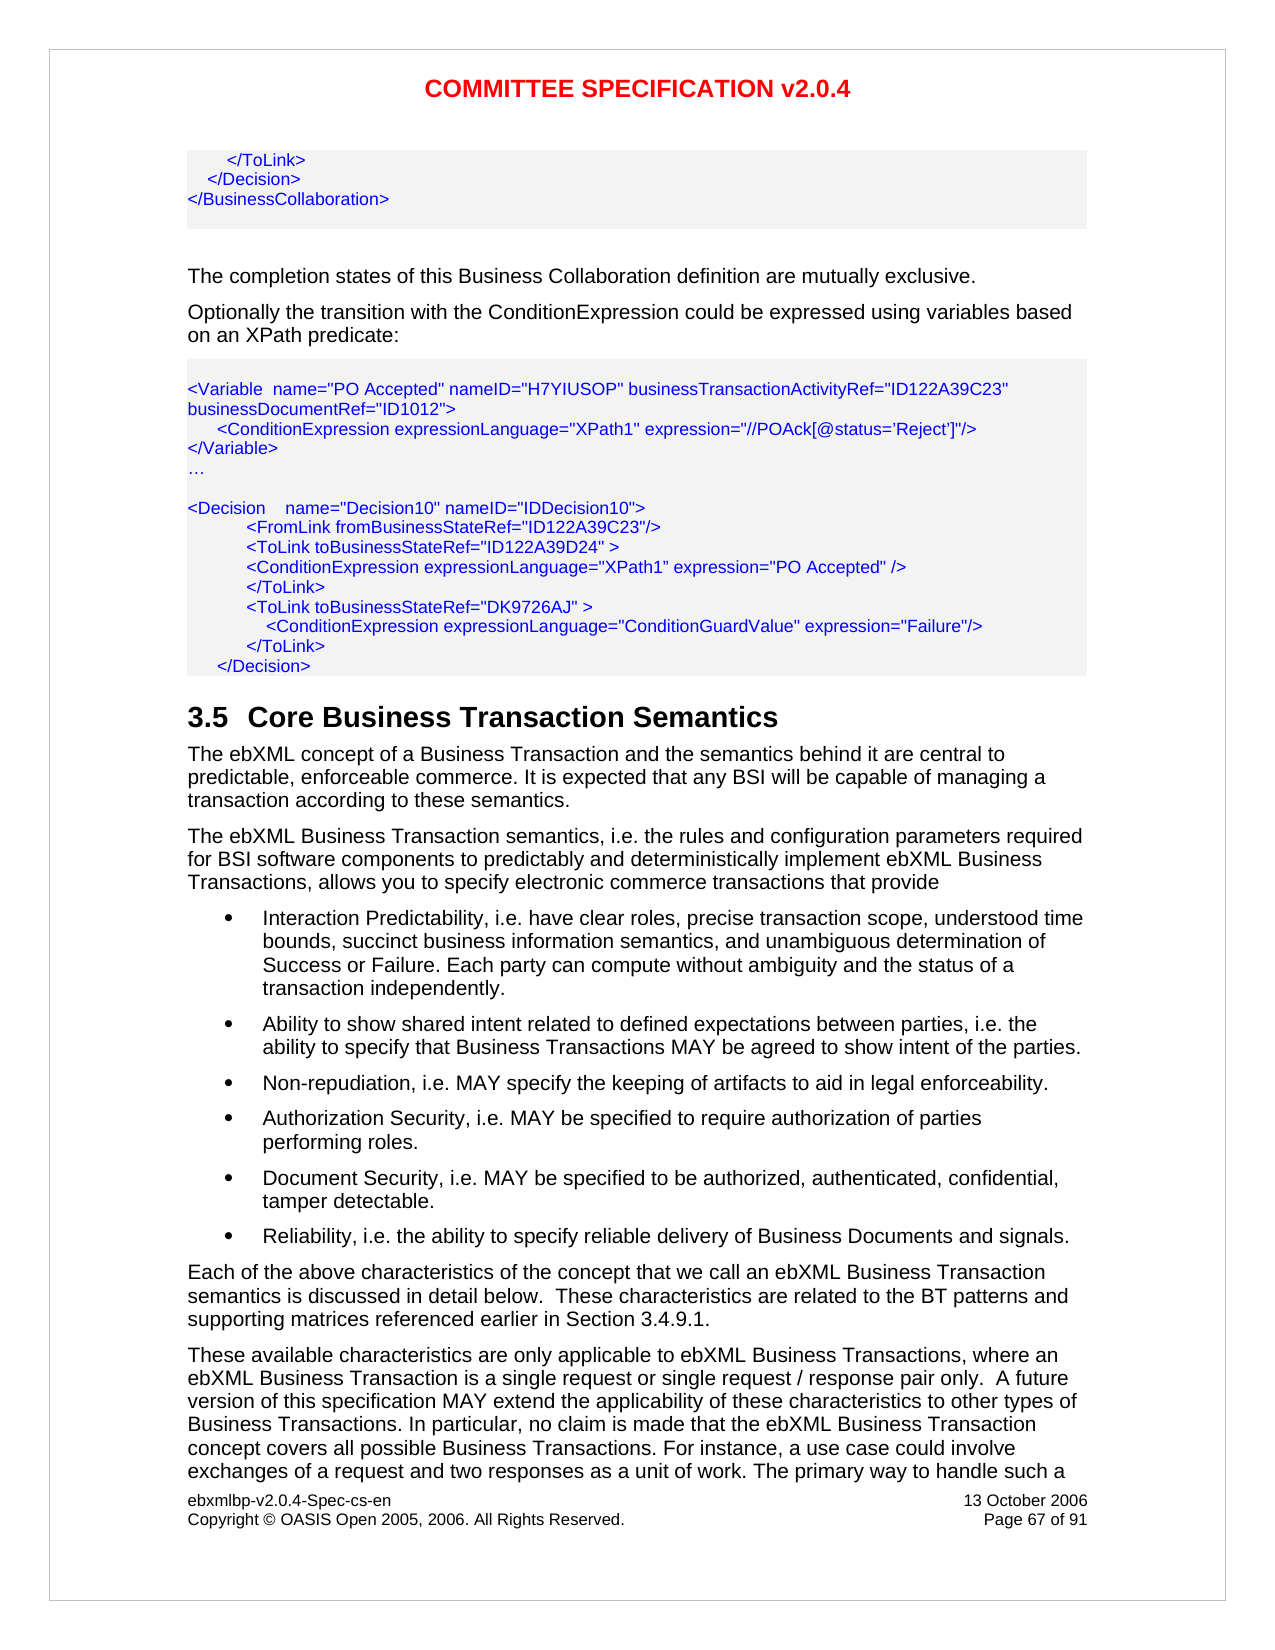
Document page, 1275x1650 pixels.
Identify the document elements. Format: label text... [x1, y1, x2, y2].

list Document Security, i.e. MAY be specified to be authorized, authenticated, confidential, tamper detectable. [225, 1166, 1087, 1213]
text </ToLink> <ToLink toBusinessStateRef="DK9726AJ" > <ConditionExpression expressionLanguage="ConditionGuardValue" expression="Failure"/> </ToLink> </Decision> [187, 577, 1087, 676]
list Authorization Security, i.e. MAY be specified to require authorization of parties performing roles. [225, 1107, 1087, 1153]
list Non-repudiation, i.e. MAY specify the keeping of artifacts to aid in legal enforceability. [225, 1071, 1087, 1094]
list Reliability, i.e. the ability to specify reliable delivery of Business Documents and signals. [225, 1225, 1087, 1248]
text … [187, 458, 1087, 478]
list Ability to show shared intent related to defined expectations between parties, i.e. the ability to specify that Business Transactions MAY be agreed to show intent of the parties. [225, 1012, 1087, 1059]
text </BusinessCollaboration> [187, 189, 1087, 209]
text </Variable> [187, 439, 1087, 458]
text </Decision> [187, 170, 1087, 189]
text <ConditionExpression expressionLanguage="XPath1" expression="//POAck[@status=’Reject’]"/> [187, 419, 1087, 439]
text The completion states of this Business Collaboration definition are mutually exclusive. [187, 265, 1087, 288]
text <Variable name="PO Accepted" nameID="H7YIUSOP" businessTransactionActivityRef="ID122A39C23" businessDocumentRef="ID1012"> [187, 379, 1087, 419]
text These available characteristics are only applicable to ebXML Business Transactions, where an ebXML Business Transaction is a single request or single request / response pair only. A future version of this specification MAY extend the applicability of these characteristics to other types of Business Transactions. In particular, no claim is made that the ebXML Business Transaction concept covers all possible Business Transactions. For instance, a use case could involve exchanges of a request and two responses as a unit of work. The primary way to handle such a [187, 1343, 1087, 1482]
list Interaction Predictability, i.e. have clear roles, precise transaction scope, understood time bounds, succinct business information semantics, and unambiguous determination of Success or Failure. Each party can compute without ambiguity and the status of a transaction independently. [225, 907, 1087, 999]
text The ebXML Business Transaction semantics, i.e. the rules and configuration parameters required for BSI software components to predictably and deterministically implement ebXML Business Transactions, allows you to specify electronic commerce transactions that provide [187, 824, 1087, 894]
text Each of the above characteristics of the concept that we call an ebXML Business Transaction semantics is discussed in detail below. These characteristics are related to the BT patterns and supporting matrices referenced earlier in Section 3.4.9.1. [187, 1261, 1087, 1331]
text <Decision name="Decision10" nameID="IDDecision10"> <FromLink fromBusinessStateRef="ID122A39C23"/> <ToLink toBusinessStateRef="ID122A39D24" > <ConditionExpression expressionLanguage="XPath1” expression="PO Accepted" /> [187, 498, 1087, 577]
text </ToLink> [187, 150, 1087, 170]
text The ebXML concept of a Business Transaction and the semantics behind it are central to predictable, enforceable commerce. It is expected that any BSI will be capable of managing a transaction according to these semantics. [187, 742, 1087, 812]
text Optionally the transition with the ConditionExpression could be expressed using variables based on an XPath predicate: [187, 301, 1087, 347]
subtitle Core Business Transaction Semantics [187, 701, 1087, 734]
